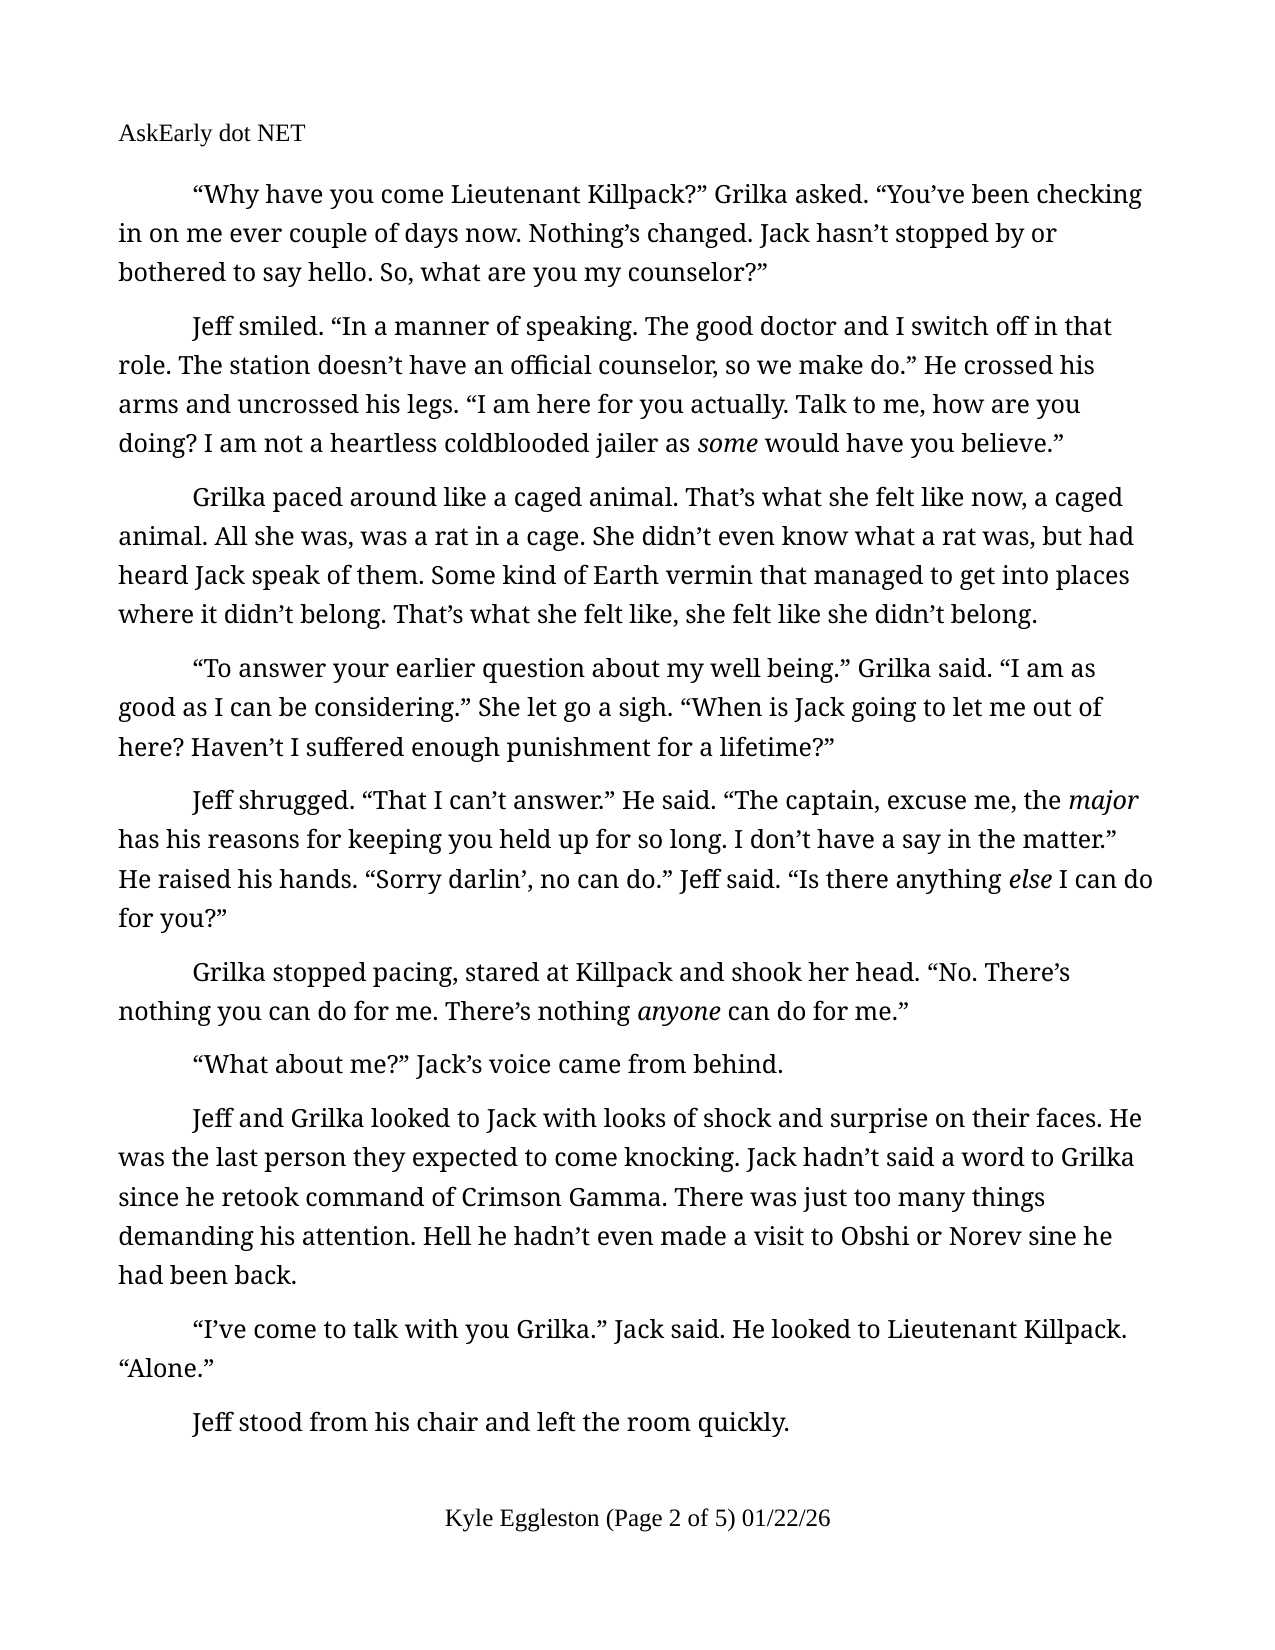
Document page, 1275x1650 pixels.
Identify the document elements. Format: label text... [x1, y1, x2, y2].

text “To answer your earlier question about my well being.” Grilka said. “I am as good as I can be considering.” She let go a sigh. “When is Jack going to let me out of here? Haven’t I suffered enough punishment for a lifetime?” [118, 651, 1157, 763]
text Jeff and Grilka looked to Jack with looks of shock and surprise on their faces. He was the last person they expected to come knocking. Jack hadn’t said a word to Grilka since he retook command of Crimson Gamma. There was just too many things demanding his attention. Hell he hadn’t even made a visit to Obshi or Norev sine he had been back. [118, 1101, 1157, 1292]
text “What about me?” Jack’s voice came from behind. [118, 1047, 1157, 1081]
text Grilka stopped pacing, stared at Killpack and shook her head. “No. There’s nothing you can do for me. There’s nothing anyone can do for me.” [118, 954, 1157, 1027]
text Jeff shrugged. “That I can’t answer.” He said. “The captain, excuse me, the major has his reasons for keeping you held up for so long. I don’t have a say in the matter.” He raised his hands. “Sorry darlin’, no can do.” Jeff said. “Is there anything else I can do for you?” [118, 783, 1157, 934]
text Jeff stood from his chair and left the room quickly. [118, 1404, 1157, 1438]
text “I’ve come to talk with you Grilka.” Jack said. He looked to Lieutenant Killpack. “Alone.” [118, 1311, 1157, 1384]
text “Why have you come Lieutenant Killpack?” Grilka asked. “You’ve been checking in on me ever couple of days now. Nothing’s changed. Jack hasn’t stopped by or bothered to say hello. So, what are you my counselor?” [118, 176, 1157, 289]
text Jeff smiled. “In a manner of speaking. The good doctor and I switch off in that role. The station doesn’t have an official counselor, so we make do.” He crossed his arms and uncrossed his legs. “I am here for you actually. Talk to me, how are you doing? I am not a heartless coldblooded jailer as some would have you believe.” [118, 308, 1157, 460]
text Grilka paced around like a caged animal. That’s what she felt like now, a caged animal. All she was, was a rat in a cage. She didn’t even know what a rat was, but had heard Jack speak of them. Some kind of Earth vermin that managed to get into places where it didn’t belong. That’s what she felt like, she felt like she didn’t belong. [118, 480, 1157, 631]
